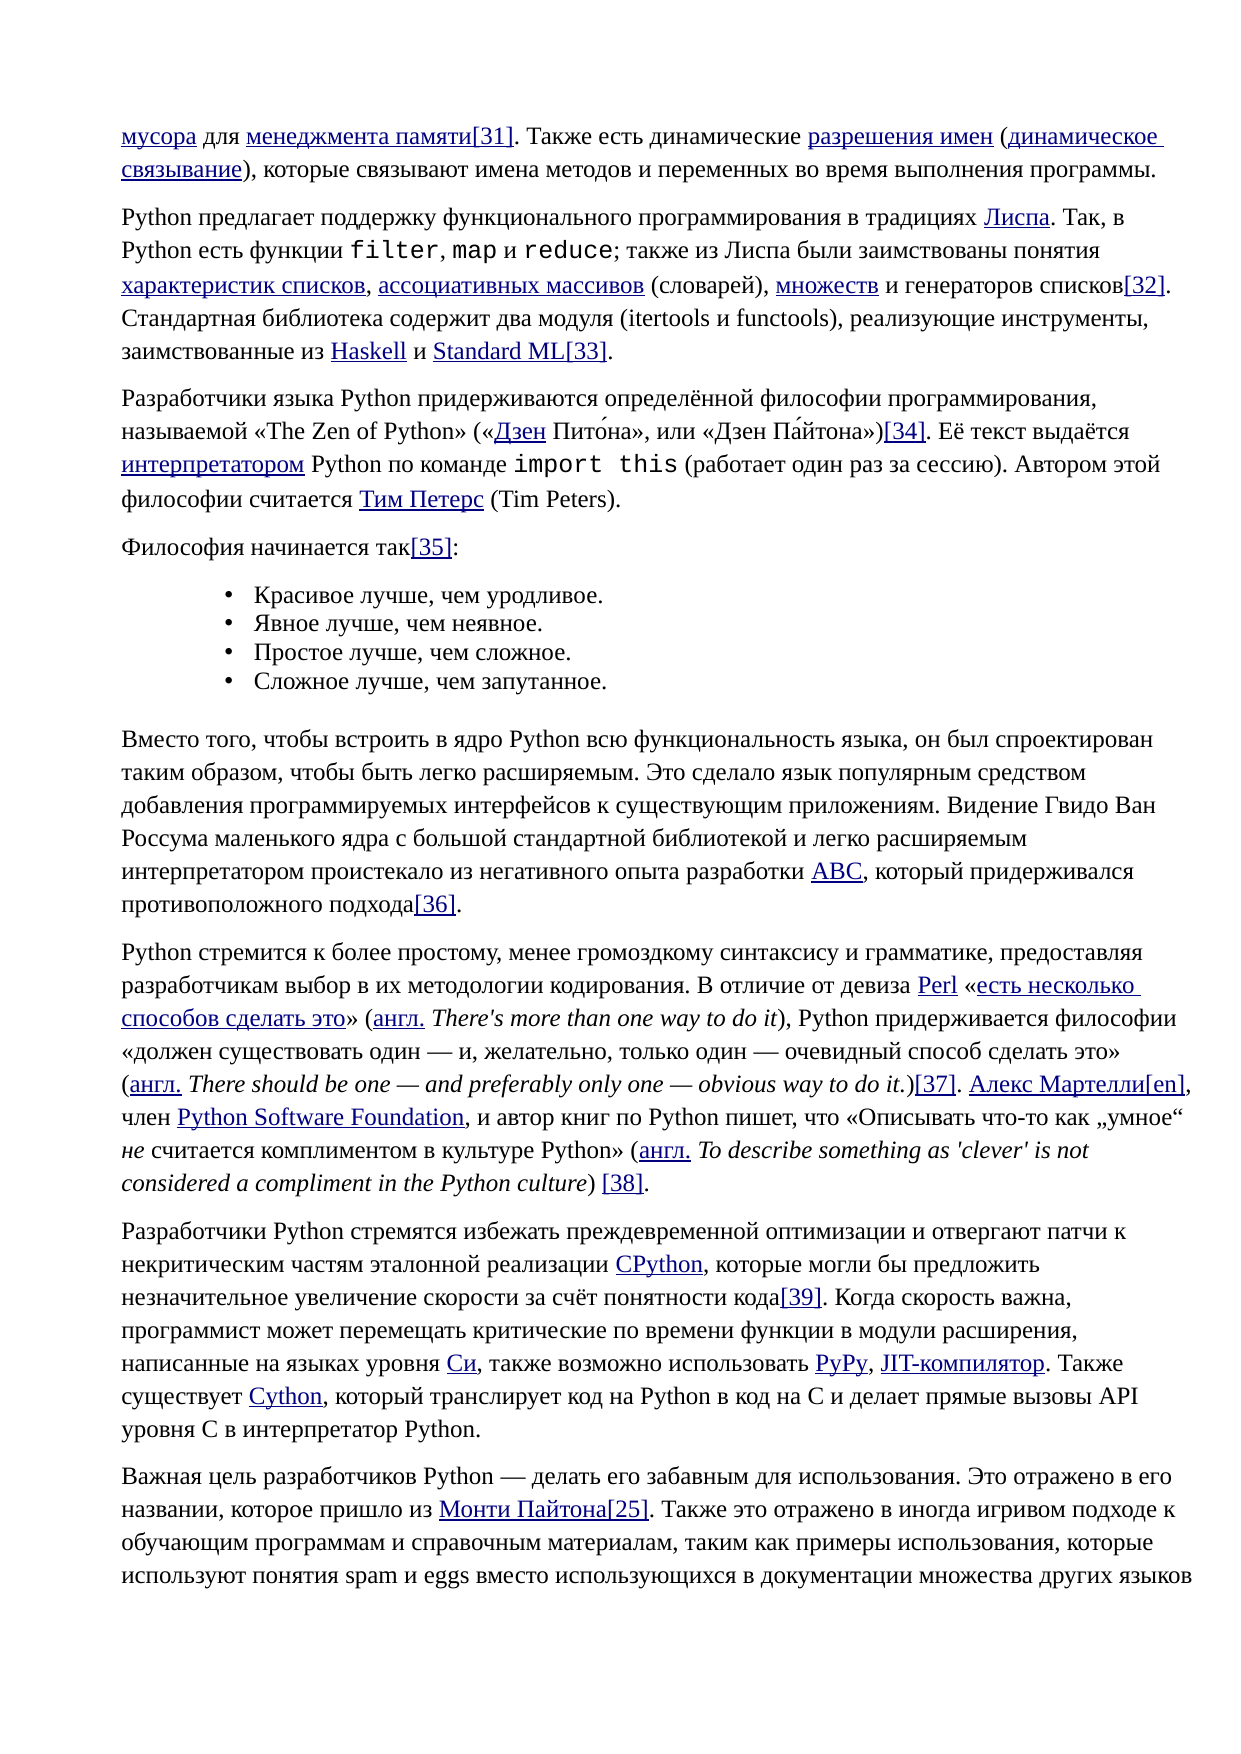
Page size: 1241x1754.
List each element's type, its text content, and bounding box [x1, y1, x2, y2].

table_header мусора для менеджмента памяти[31]. Также есть динамические разрешения имен (динамическое связывание), которые связывают имена методов и переменных во время выполнения программы. Python предлагает поддержку функционального программирования в традициях Лиспа. Так, в Python есть функции filter, map и reduce; также из Лиспа были заимствованы понятия характеристик списков, ассоциативных массивов (словарей), множеств и генераторов списков[32]. Стандартная библиотека содержит два модуля (itertools и functools), реализующие инструменты, заимствованные из Haskell и Standard ML[33]. Разработчики языка Python придерживаются определённой философии программирования, называемой «The Zen of Python» («Дзен Пито́на», или «Дзен Па́йтона»)[34]. Её текст выдаётся интерпретатором Python по команде import this (работает один раз за сессию). Автором этой философии считается Тим Петерс (Tim Peters). Философия начинается так[35]: Красивое лучше, чем уродливое. Явное лучше, чем неявное. Простое лучше, чем сложное. Сложное лучше, чем запутанное. Вместо того, чтобы встроить в ядро Python всю функциональность языка, он был спроектирован таким образом, чтобы быть легко расширяемым. Это сделало язык популярным средством добавления программируемых интерфейсов к существующим приложениям. Видение Гвидо Ван Россума маленького ядра с большой стандартной библиотекой и легко расширяемым интерпретатором проистекало из негативного опыта разработки ABC, который придерживался противоположного подхода[36]. Python стремится к более простому, менее громоздкому синтаксису и грамматике, предоставляя разработчикам выбор в их методологии кодирования. В отличие от девиза Perl «есть несколько способов сделать это» (англ. There's more than one way to do it), Python придерживается философии «должен существовать один — и, желательно, только один — очевидный способ сделать это» (англ. There should be one — and preferably only one — obvious way to do it.)[37]. Алекс Мартелли[en], член Python Software Foundation, и автор книг по Python пишет, что «Описывать что-то как „умное“ не считается комплиментом в культуре Python» (англ. To describe something as 'clever' is not considered a compliment in the Python culture) [38]. Разработчики Python стремятся избежать преждевременной оптимизации и отвергают патчи к некритическим частям эталонной реализации CPython, которые могли бы предложить незначительное увеличение скорости за счёт понятности кода[39]. Когда скорость важна, программист может перемещать критические по времени функции в модули расширения, написанные на языках уровня Си, также возможно использовать PyPy, JIT-компилятор. Также существует Cython, который транслирует код на Python в код на C и делает прямые вызовы API уровня C в интерпретатор Python. Важная цель разработчиков Python — делать его забавным для использования. Это отражено в его названии, которое пришло из Монти Пайтона[25]. Также это отражено в иногда игривом подходе к обучающим программам и справочным материалам, таким как примеры использования, которые используют понятия spam и eggs вместо использующихся в документации множества других языков [118, 118, 1199, 1592]
